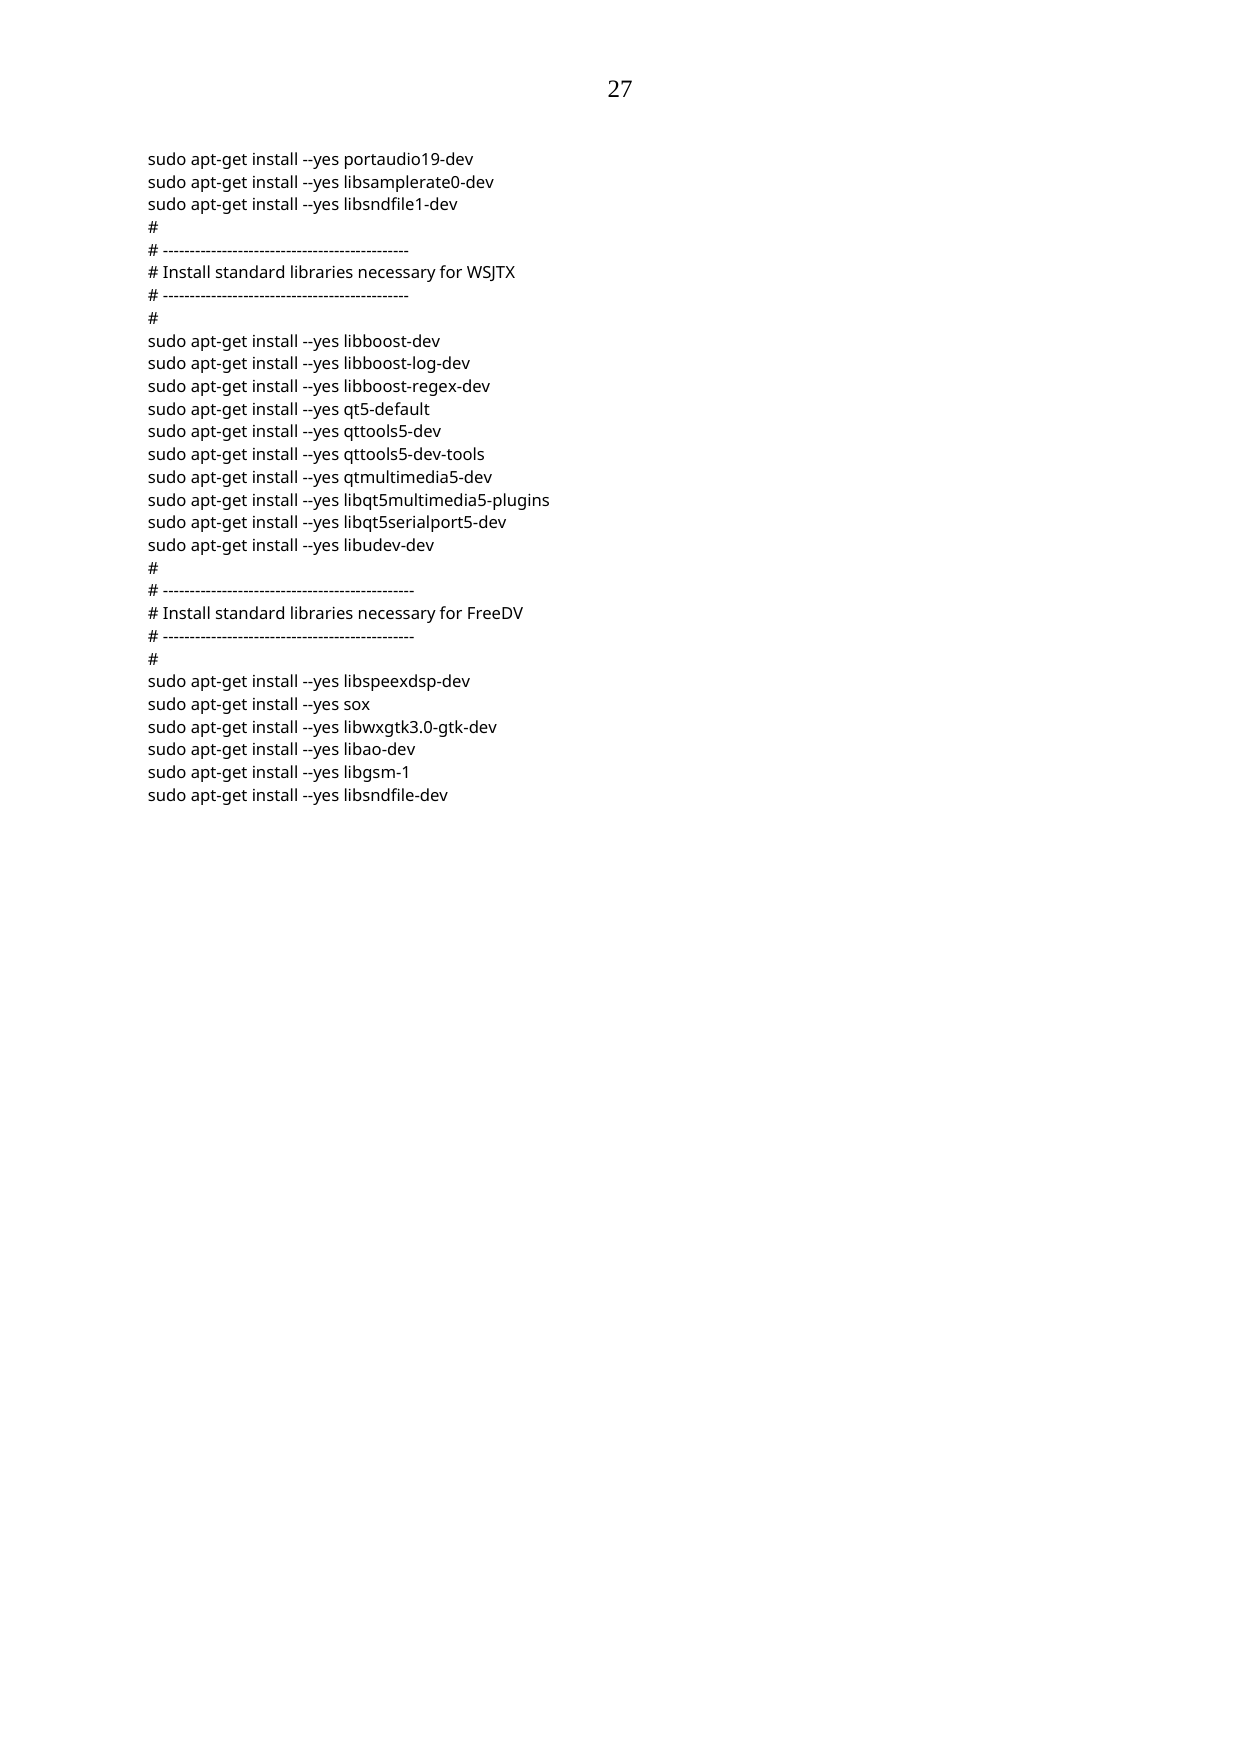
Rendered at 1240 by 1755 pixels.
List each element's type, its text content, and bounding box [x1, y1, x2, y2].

text sudo apt-get install --yes sox [148, 693, 1092, 715]
text sudo apt-get install --yes qtmultimedia5-dev [148, 466, 1092, 488]
text sudo apt-get install --yes libudev-dev [148, 534, 1092, 556]
text sudo apt-get install --yes libsndfile1-dev [148, 193, 1092, 216]
text sudo apt-get install --yes qttools5-dev [148, 420, 1092, 443]
text # [148, 556, 1092, 579]
text sudo apt-get install --yes libqt5multimedia5-plugins [148, 488, 1092, 511]
text # ---------------------------------------------- [148, 284, 1092, 307]
text # ---------------------------------------------- [148, 238, 1092, 261]
text sudo apt-get install --yes libsndfile-dev [148, 783, 1092, 806]
text # [148, 307, 1092, 329]
text sudo apt-get install --yes libspeexdsp-dev [148, 670, 1092, 693]
text sudo apt-get install --yes libwxgtk3.0-gtk-dev [148, 715, 1092, 738]
text sudo apt-get install --yes libboost-regex-dev [148, 375, 1092, 397]
text sudo apt-get install --yes libboost-log-dev [148, 352, 1092, 375]
text # [148, 216, 1092, 238]
text sudo apt-get install --yes libboost-dev [148, 329, 1092, 352]
text # Install standard libraries necessary for FreeDV [148, 602, 1092, 624]
text sudo apt-get install --yes libqt5serialport5-dev [148, 511, 1092, 534]
text # [148, 647, 1092, 670]
text # ----------------------------------------------- [148, 579, 1092, 602]
text sudo apt-get install --yes libao-dev [148, 738, 1092, 761]
text # ----------------------------------------------- [148, 624, 1092, 647]
text sudo apt-get install --yes qttools5-dev-tools [148, 443, 1092, 466]
text sudo apt-get install --yes libsamplerate0-dev [148, 170, 1092, 193]
text sudo apt-get install --yes libgsm-1 [148, 761, 1092, 783]
text # Install standard libraries necessary for WSJTX [148, 261, 1092, 284]
text sudo apt-get install --yes portaudio19-dev [148, 148, 1092, 170]
text sudo apt-get install --yes qt5-default [148, 397, 1092, 420]
